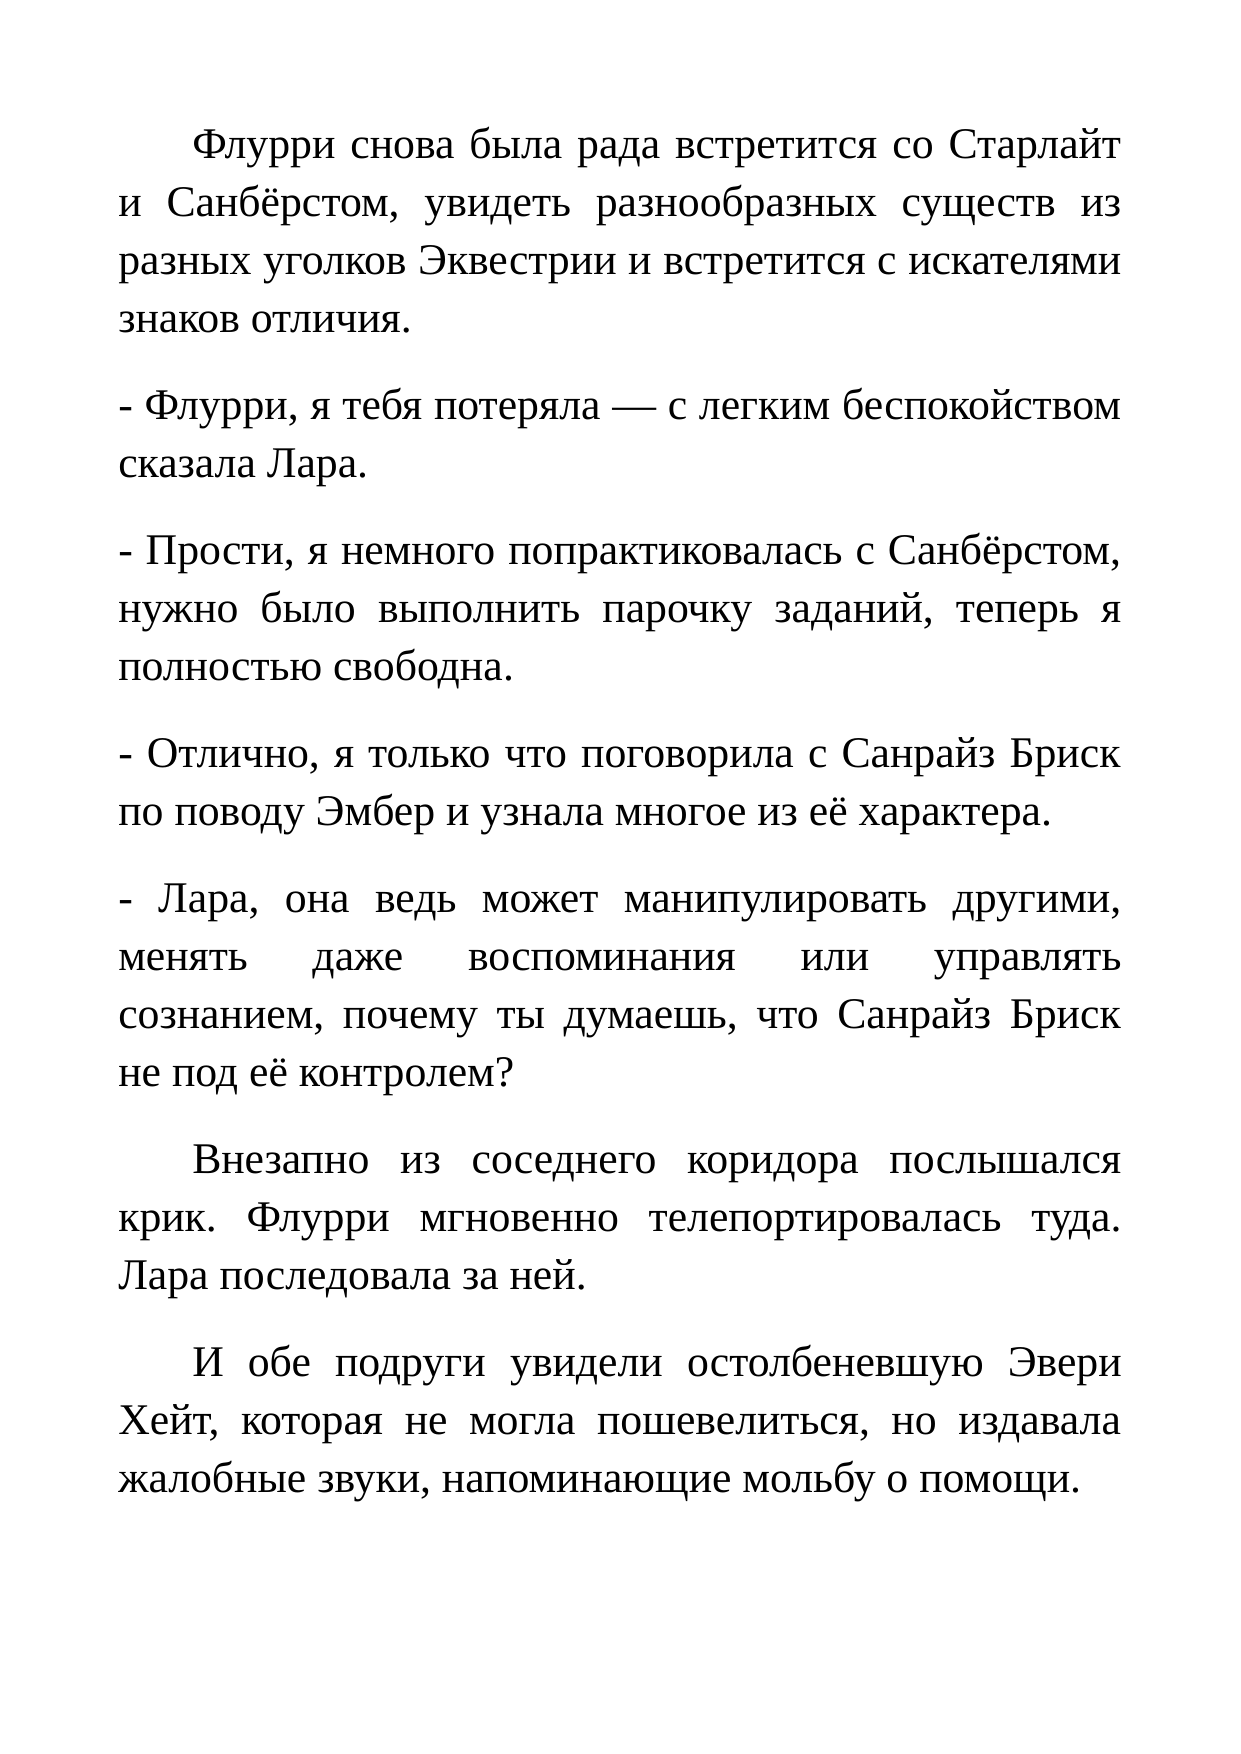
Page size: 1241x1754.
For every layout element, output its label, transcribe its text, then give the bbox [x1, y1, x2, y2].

text - Отлично, я только что поговорила с Санрайз Бриск по поводу Эмбер и узнала многое из её характера. [118, 727, 1122, 835]
text - Флурри, я тебя потеряла — с легким беспокойством сказала Лара. [118, 379, 1122, 487]
text Внезапно из соседнего коридора послышался крик. Флурри мгновенно телепортировалась туда. Лара последовала за ней. [118, 1133, 1122, 1299]
text - Прости, я немного попрактиковалась с Санбёрстом, нужно было выполнить парочку заданий, теперь я полностью свободна. [118, 524, 1122, 690]
text И обе подруги увидели остолбеневшую Эвери Хейт, которая не могла пошевелиться, но издавала жалобные звуки, напоминающие мольбу о помощи. [118, 1336, 1122, 1502]
text Флурри снова была рада встретится со Старлайт и Санбёрстом, увидеть разнообразных существ из разных уголков Эквестрии и встретится с искателями знаков отличия. [118, 118, 1122, 342]
text - Лара, она ведь может манипулировать другими, менять даже воспоминания или управлять сознанием, почему ты думаешь, что Санрайз Бриск не под её контролем? [118, 872, 1122, 1096]
